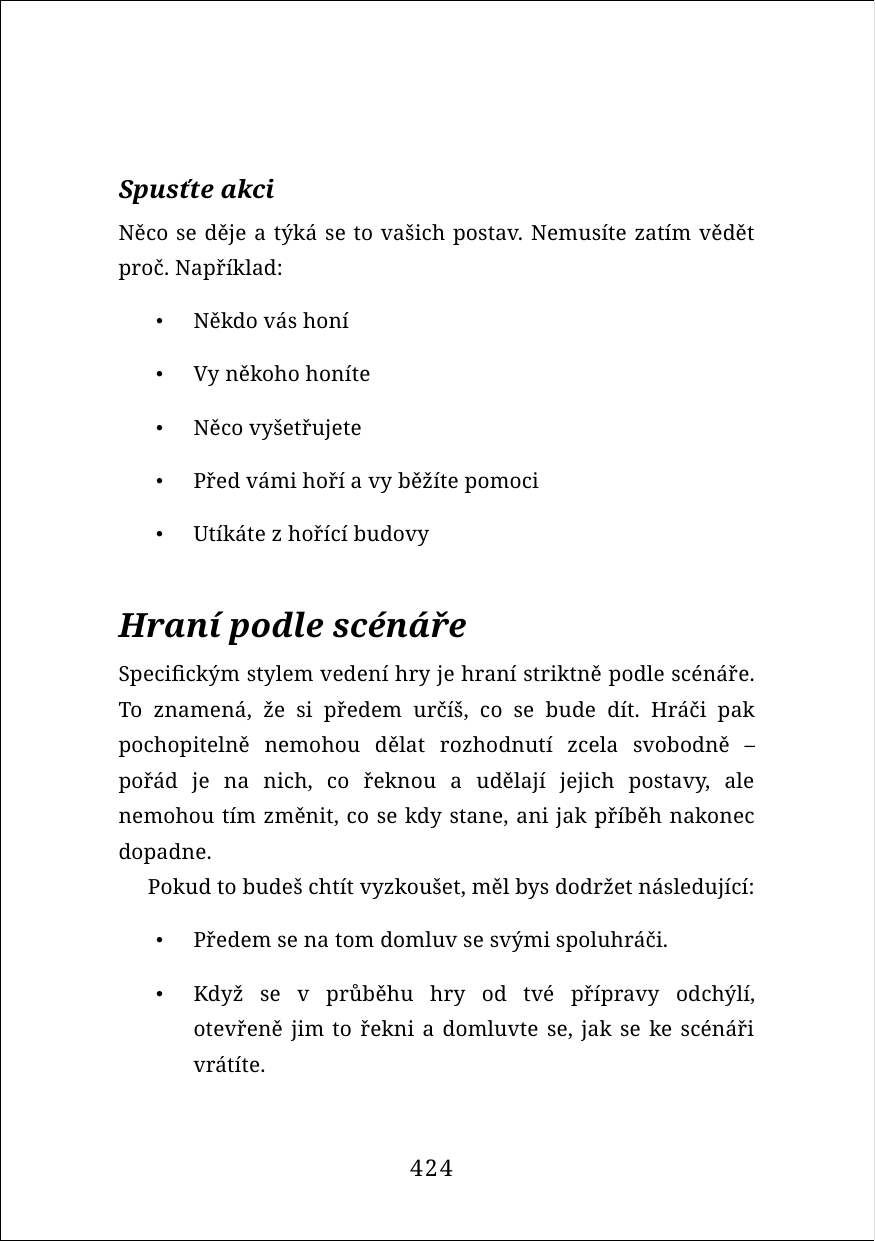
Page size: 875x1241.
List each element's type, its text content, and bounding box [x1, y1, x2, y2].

list Předem se na tom domluv se svými spoluhráči. [156, 926, 756, 954]
list Někdo vás honí [156, 306, 756, 335]
list Něco vyšetřujete [156, 413, 756, 441]
list Když se v průběhu hry od tvé přípravy odchýlí, otevřeně jim to řekni a domluvte se, jak se ke scénáři vrátíte. [156, 979, 756, 1078]
list Vy někoho honíte [156, 359, 756, 388]
text Specifickým stylem vedení hry je hraní striktně podle scénáře. To znamená, že si předem určíš, co se bude dít. Hráči pak pochopitelně nemohou dělat rozhodnutí zcela svobodně – pořád je na nich, co řeknou a udělají jejich postavy, ale nemohou tím změnit, co se kdy stane, ani jak příběh nakonec dopadne. Pokud to budeš chtít vyzkoušet, měl bys dodržet následující: [118, 659, 756, 901]
subtitle Hraní podle scénáře [118, 602, 756, 647]
list Utíkáte z hořící budovy [156, 519, 756, 548]
subtitle Spusťte akci [118, 172, 756, 206]
text Něco se děje a týká se to vašich postav. Nemusíte zatím vědět proč. Například: [118, 218, 756, 282]
list Před vámi hoří a vy běžíte pomoci [156, 466, 756, 494]
